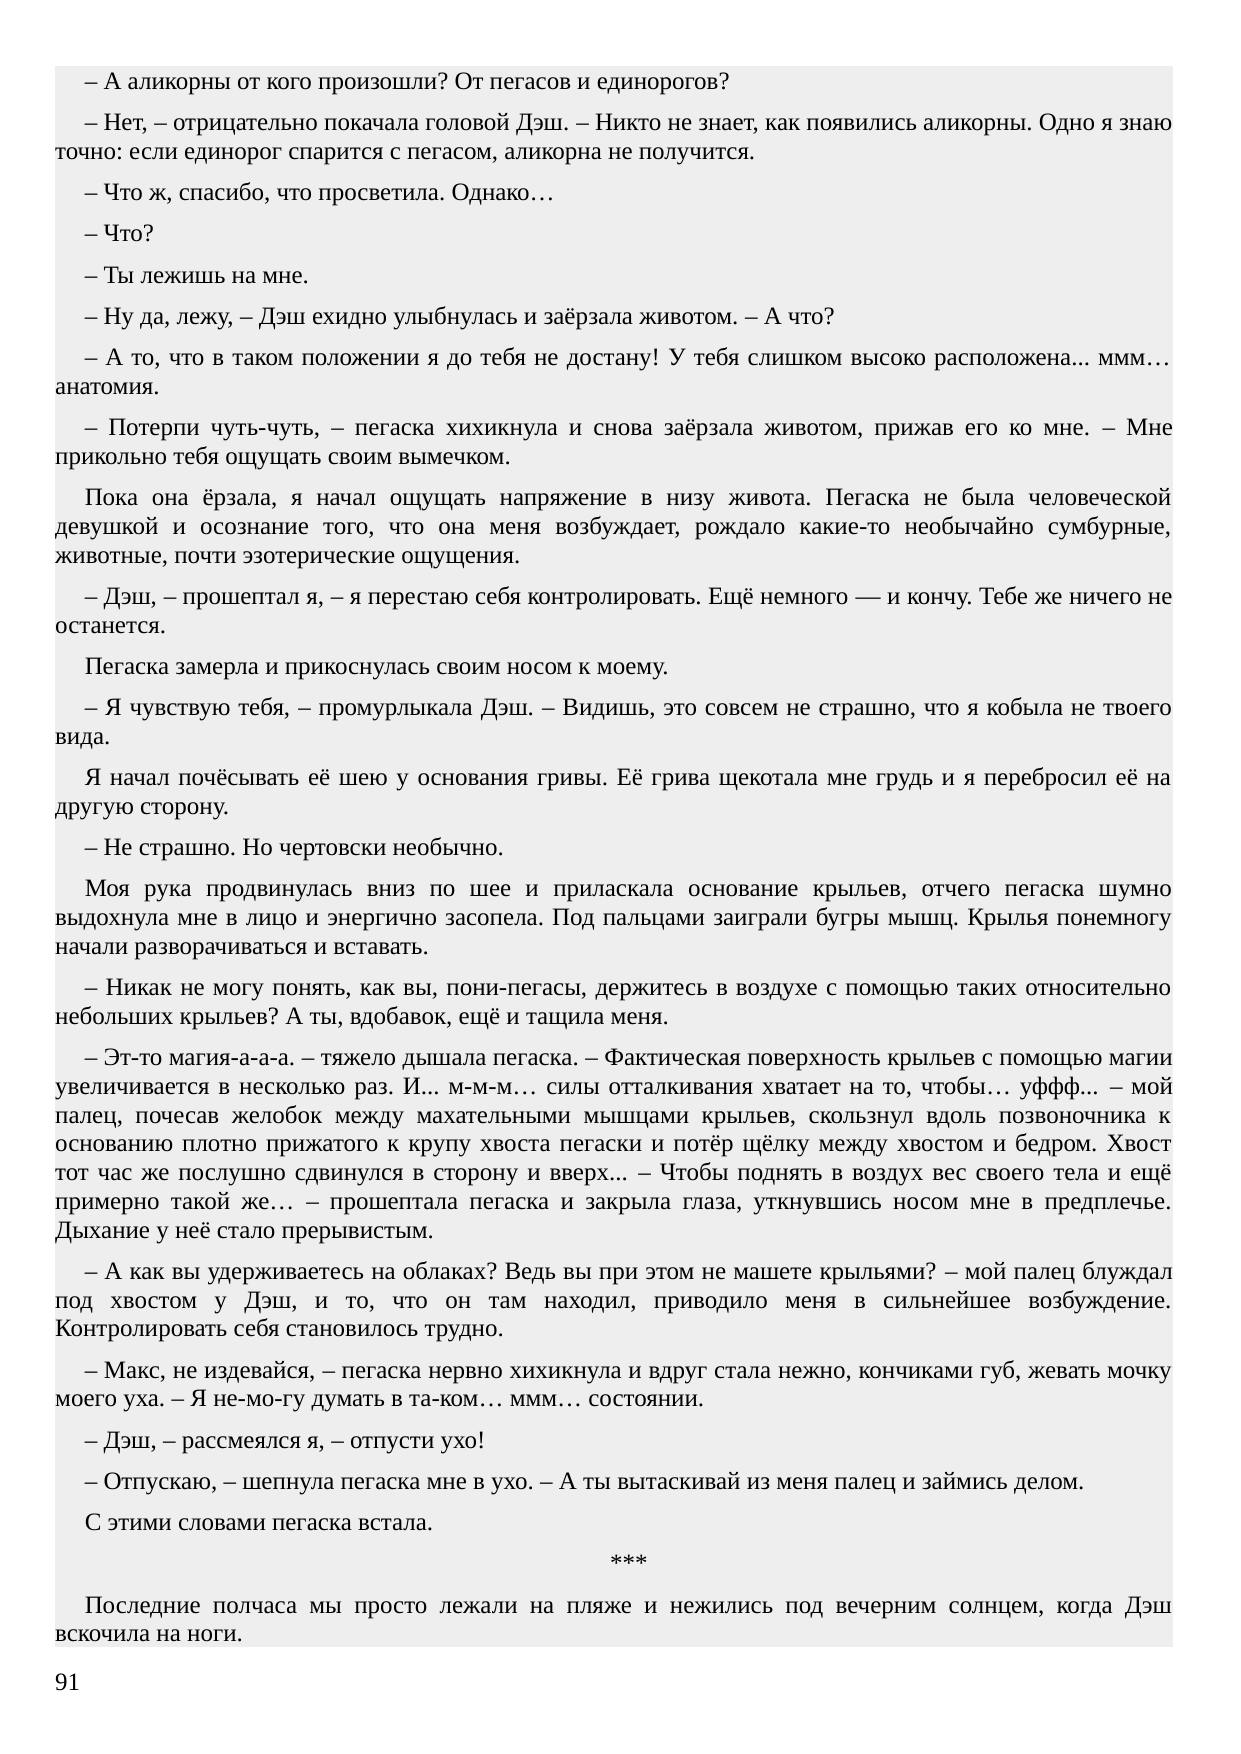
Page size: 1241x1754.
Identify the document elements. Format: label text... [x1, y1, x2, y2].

text *** [55, 1548, 1173, 1577]
text – Что ж, спасибо, что просветила. Однако… [55, 177, 1173, 206]
text – Что? [55, 218, 1173, 247]
text – А как вы удерживаетесь на облаках? Ведь вы при этом не машете крыльями? – мой палец блуждал под хвостом у Дэш, и то, что он там находил, приводило меня в сильнейшее возбуждение. Контролировать себя становилось трудно. [55, 1256, 1173, 1342]
text С этими словами пегаска встала. [55, 1507, 1173, 1536]
text – Ты лежишь на мне. [55, 260, 1173, 288]
text Моя рука продвинулась вниз по шее и приласкала основание крыльев, отчего пегаска шумно выдохнула мне в лицо и энергично засопела. Под пальцами заиграли бугры мышц. Крылья понемногу начали разворачиваться и вставать. [55, 873, 1173, 960]
text – Я чувствую тебя, – промурлыкала Дэш. – Видишь, это совсем не страшно, что я кобыла не твоего вида. [55, 692, 1173, 750]
text – А то, что в таком положении я до тебя не достану! У тебя слишком высоко расположена... ммм… анатомия. [55, 342, 1173, 400]
text – Не страшно. Но чертовски необычно. [55, 832, 1173, 861]
text – Ну да, лежу, – Дэш ехидно улыбнулась и заёрзала животом. – А что? [55, 301, 1173, 330]
text – Отпускаю, – шепнула пегаска мне в ухо. – А ты вытаскивай из меня палец и займись делом. [55, 1466, 1173, 1495]
text – Никак не могу понять, как вы, пони-пегасы, держитесь в воздухе с помощью таких относительно небольших крыльев? А ты, вдобавок, ещё и тащила меня. [55, 972, 1173, 1030]
text – Эт-то магия-а-а-а. – тяжело дышала пегаска. – Фактическая поверхность крыльев с помощью магии увеличивается в несколько раз. И... м-м-м… силы отталкивания хватает на то, чтобы… уффф... – мой палец, почесав желобок между махательными мышцами крыльев, скользнул вдоль позвоночника к основанию плотно прижатого к крупу хвоста пегаски и потёр щёлку между хвостом и бедром. Хвост тот час же послушно сдвинулся в сторону и вверх... – Чтобы поднять в воздух вес своего тела и ещё примерно такой же… – прошептала пегаска и закрыла глаза, уткнувшись носом мне в предплечье. Дыхание у неё стало прерывистым. [55, 1042, 1173, 1243]
text – Нет, – отрицательно покачала головой Дэш. – Никто не знает, как появились аликорны. Одно я знаю точно: если единорог спарится с пегасом, аликорна не получится. [55, 107, 1173, 165]
text – Макс, не издевайся, – пегаска нервно хихикнула и вдруг стала нежно, кончиками губ, жевать мочку моего уха. – Я не-мо-гу думать в та-ком… ммм… состоянии. [55, 1355, 1173, 1412]
text – А аликорны от кого произошли? От пегасов и единорогов? [55, 66, 1173, 95]
text Последние полчаса мы просто лежали на пляже и нежились под вечерним солнцем, когда Дэш вскочила на ноги. [55, 1590, 1173, 1647]
text – Дэш, – прошептал я, – я перестаю себя контролировать. Ещё немного — и кончу. Тебе же ничего не останется. [55, 581, 1173, 638]
text Пегаска замерла и прикоснулась своим носом к моему. [55, 651, 1173, 680]
text – Дэш, – рассмеялся я, – отпусти ухо! [55, 1425, 1173, 1453]
text Я начал почёсывать её шею у основания гривы. Её грива щекотала мне грудь и я перебросил её на другую сторону. [55, 762, 1173, 820]
text Пока она ёрзала, я начал ощущать напряжение в низу живота. Пегаска не была человеческой девушкой и осознание того, что она меня возбуждает, рождало какие-то необычайно сумбурные, животные, почти эзотерические ощущения. [55, 482, 1173, 568]
text – Потерпи чуть-чуть, – пегаска хихикнула и снова заёрзала животом, прижав его ко мне. – Мне прикольно тебя ощущать своим вымечком. [55, 412, 1173, 470]
